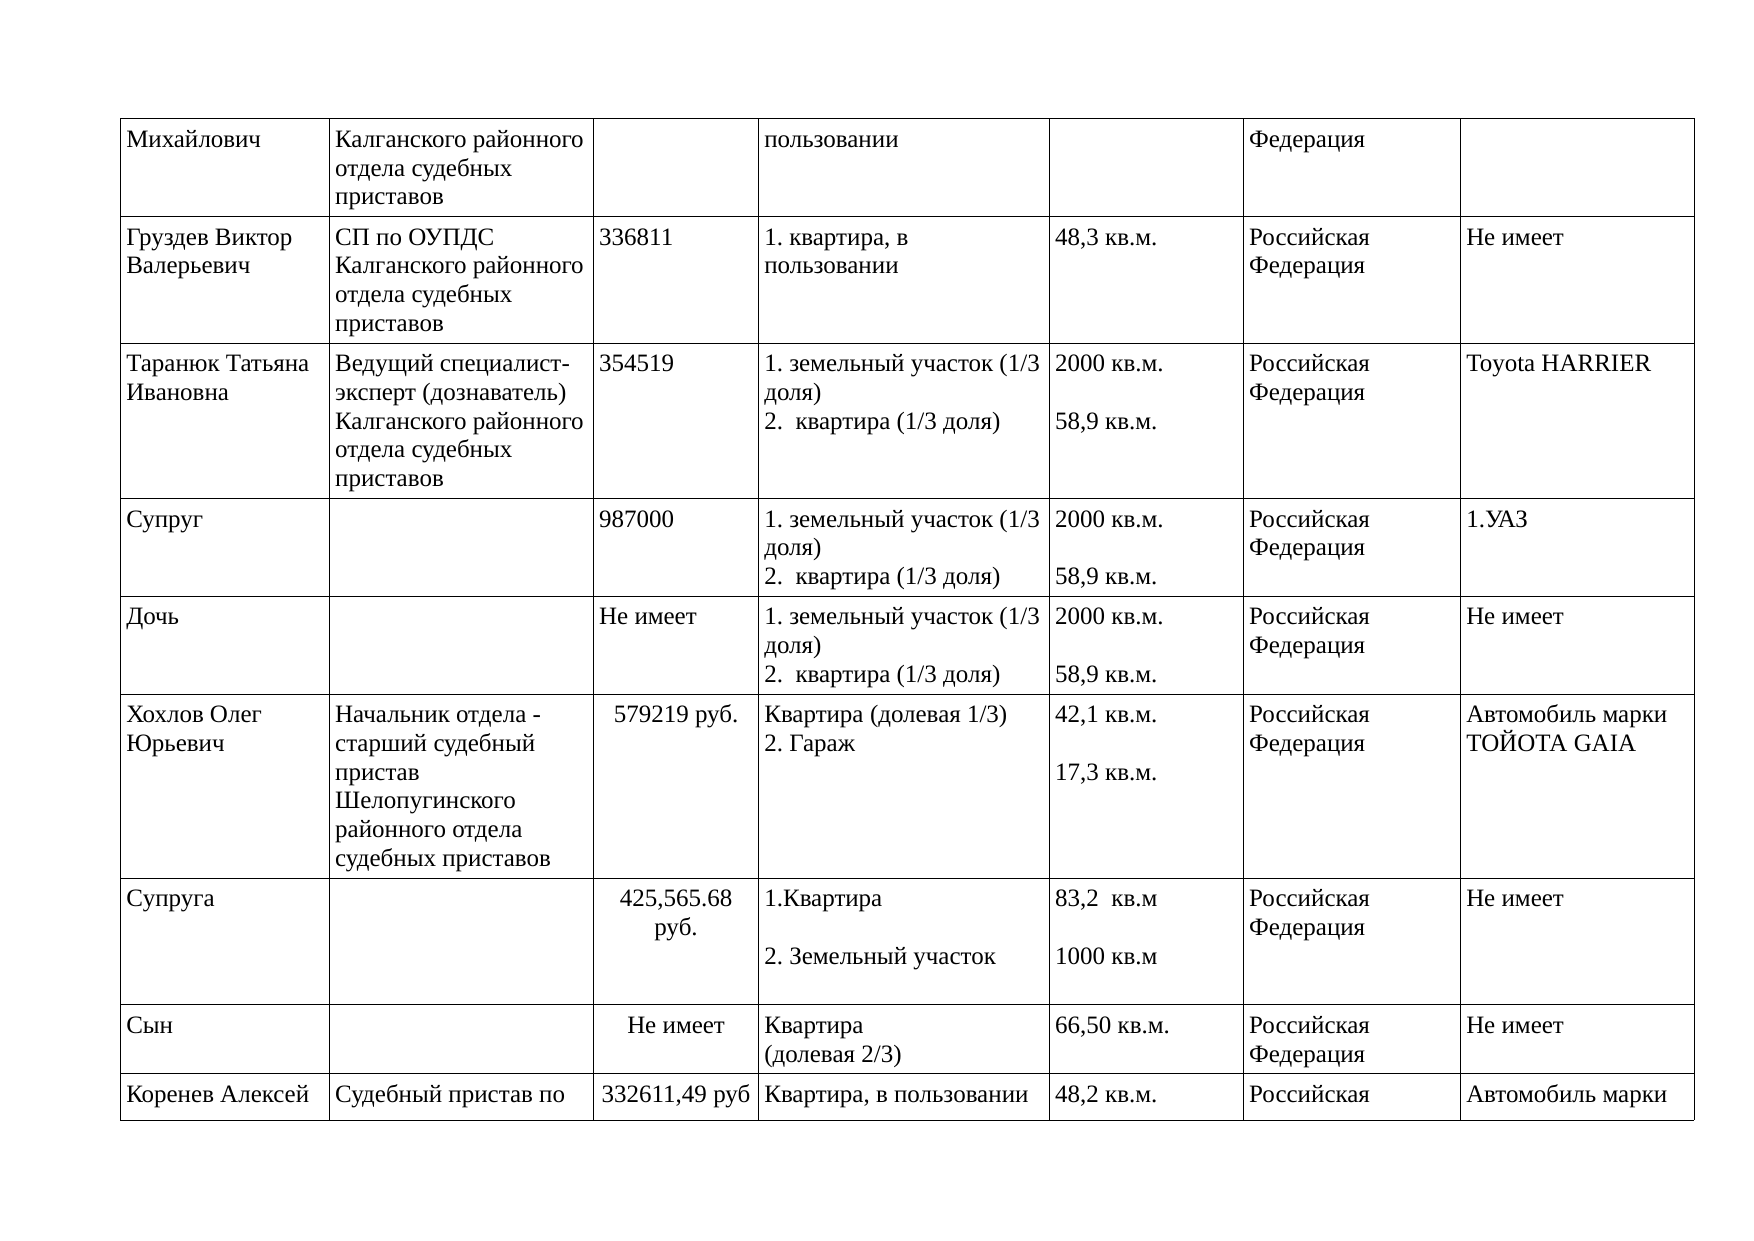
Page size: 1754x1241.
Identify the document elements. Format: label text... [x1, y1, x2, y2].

table_cell Михайлович [121, 119, 329, 216]
table_cell Российская Федерация [1244, 217, 1460, 342]
table_cell [330, 597, 593, 693]
table_cell Не имеет [594, 1005, 758, 1073]
table_cell Судебный пристав по [330, 1074, 593, 1120]
table_cell 579219 руб. [594, 695, 758, 877]
table_cell [1050, 119, 1243, 216]
table_cell 48,3 кв.м. [1050, 217, 1243, 342]
table_cell Супруг [121, 499, 329, 596]
table_cell 2000 кв.м. 58,9 кв.м. [1050, 597, 1243, 693]
table_cell Не имеет [1461, 597, 1694, 693]
table_cell 1. земельный участок (1/3 доля) 2. квартира (1/3 доля) [759, 597, 1049, 693]
table_cell 1. земельный участок (1/3 доля) 2. квартира (1/3 доля) [759, 499, 1049, 596]
table_cell [330, 1005, 593, 1073]
table_cell 987000 [594, 499, 758, 596]
table_cell 83,2 кв.м 1000 кв.м [1050, 879, 1243, 1004]
table_cell СП по ОУПДС Калганского районного отдела судебных приставов [330, 217, 593, 342]
table_cell Автомобиль марки ТОЙОТА GAIA [1461, 695, 1694, 877]
table_cell 425 565,68 руб. [594, 879, 758, 1004]
table_cell 66,50 кв.м. [1050, 1005, 1243, 1073]
table_cell Российская Федерация [1244, 597, 1460, 693]
table_cell 332611,49 руб [594, 1074, 758, 1120]
table_cell Квартира (долевая 1/3) 2. Гараж [759, 695, 1049, 877]
table_cell Российская Федерация [1244, 1005, 1460, 1073]
table_cell 1.Квартира 2. Земельный участок [759, 879, 1049, 1004]
table_cell Груздев Виктор Валерьевич [121, 217, 329, 342]
table_cell [330, 879, 593, 1004]
table_cell Российская Федерация [1244, 344, 1460, 498]
table_cell Квартира, в пользовании [759, 1074, 1049, 1120]
table_cell 1.УАЗ [1461, 499, 1694, 596]
table_cell 1. земельный участок (1/3 доля) 2. квартира (1/3 доля) [759, 344, 1049, 498]
table_cell [594, 119, 758, 216]
table_cell Хохлов Олег Юрьевич [121, 695, 329, 877]
table_cell 2000 кв.м. 58,9 кв.м. [1050, 344, 1243, 498]
table_cell 336811 [594, 217, 758, 342]
table_cell Начальник отдела - старший судебный пристав Шелопугинского районного отдела судебных приставов [330, 695, 593, 877]
table_cell Супруга [121, 879, 329, 1004]
table_cell пользовании [759, 119, 1049, 216]
table_cell Toyota HARRIER [1461, 344, 1694, 498]
table_cell Российская Федерация [1244, 499, 1460, 596]
table_cell Российская [1244, 1074, 1460, 1120]
table_cell [1461, 119, 1694, 216]
table_cell 354519 [594, 344, 758, 498]
table_cell Автомобиль марки [1461, 1074, 1694, 1120]
table_cell 42,1 кв.м. 17,3 кв.м. [1050, 695, 1243, 877]
table_cell [330, 499, 593, 596]
table_cell Дочь [121, 597, 329, 693]
table_cell Сын [121, 1005, 329, 1073]
table_cell Федерация [1244, 119, 1460, 216]
table_cell 2000 кв.м. 58,9 кв.м. [1050, 499, 1243, 596]
table_cell Калганского районного отдела судебных приставов [330, 119, 593, 216]
table_cell 1. квартира, в пользовании [759, 217, 1049, 342]
table_cell Не имеет [1461, 1005, 1694, 1073]
table_cell Не имеет [1461, 879, 1694, 1004]
table_cell Российская Федерация [1244, 879, 1460, 1004]
table_cell Коренев Алексей [121, 1074, 329, 1120]
table_cell Таранюк Татьяна Ивановна [121, 344, 329, 498]
table_cell Квартира (долевая 2/3) [759, 1005, 1049, 1073]
table_cell Российская Федерация [1244, 695, 1460, 877]
table_cell Ведущий специалист-эксперт (дознаватель) Калганского районного отдела судебных приставов [330, 344, 593, 498]
table_cell Не имеет [1461, 217, 1694, 342]
table_cell 48,2 кв.м. [1050, 1074, 1243, 1120]
table_cell Не имеет [594, 597, 758, 693]
